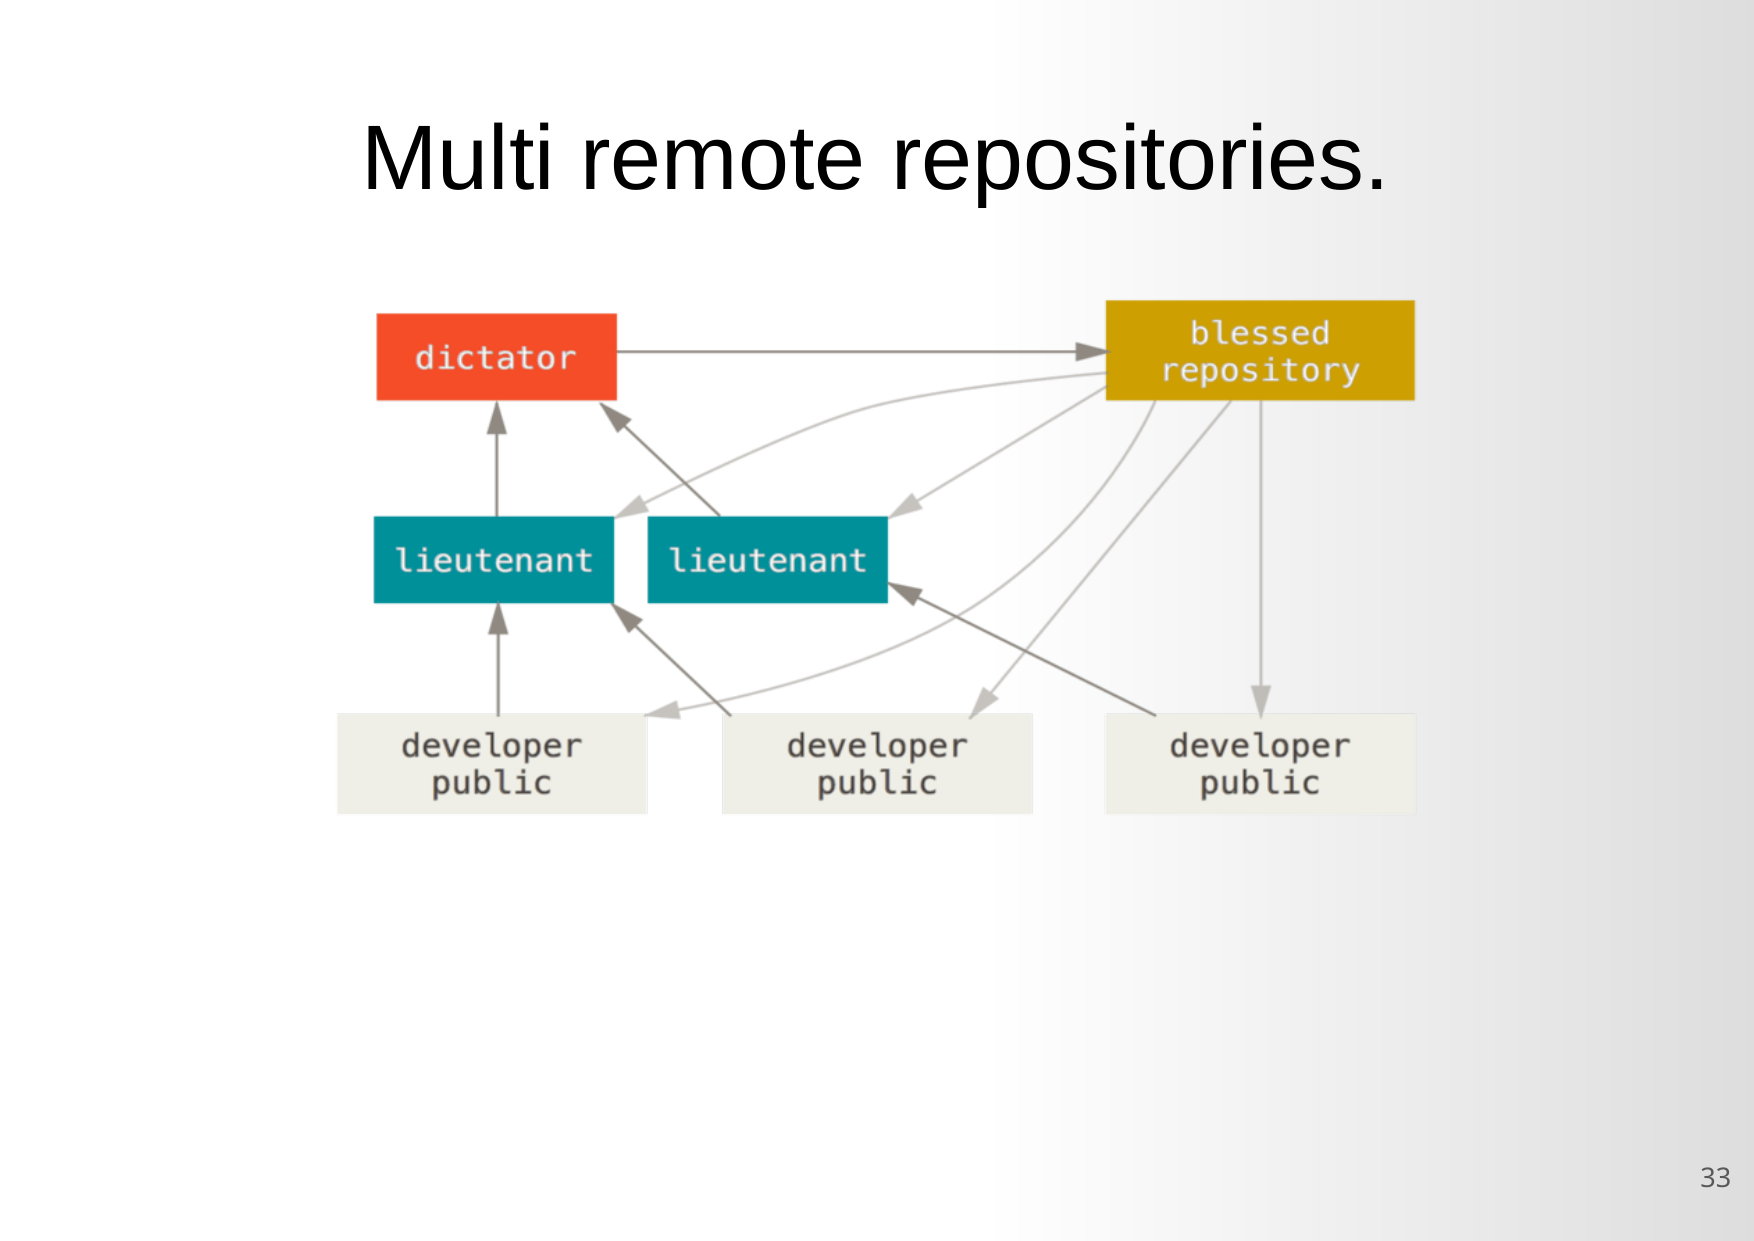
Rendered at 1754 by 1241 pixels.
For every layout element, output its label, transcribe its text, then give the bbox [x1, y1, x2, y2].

slide_number [1641, 1145, 1747, 1241]
picture [321, 290, 1433, 830]
text_box Multi remote repositories. [87, 49, 1666, 257]
